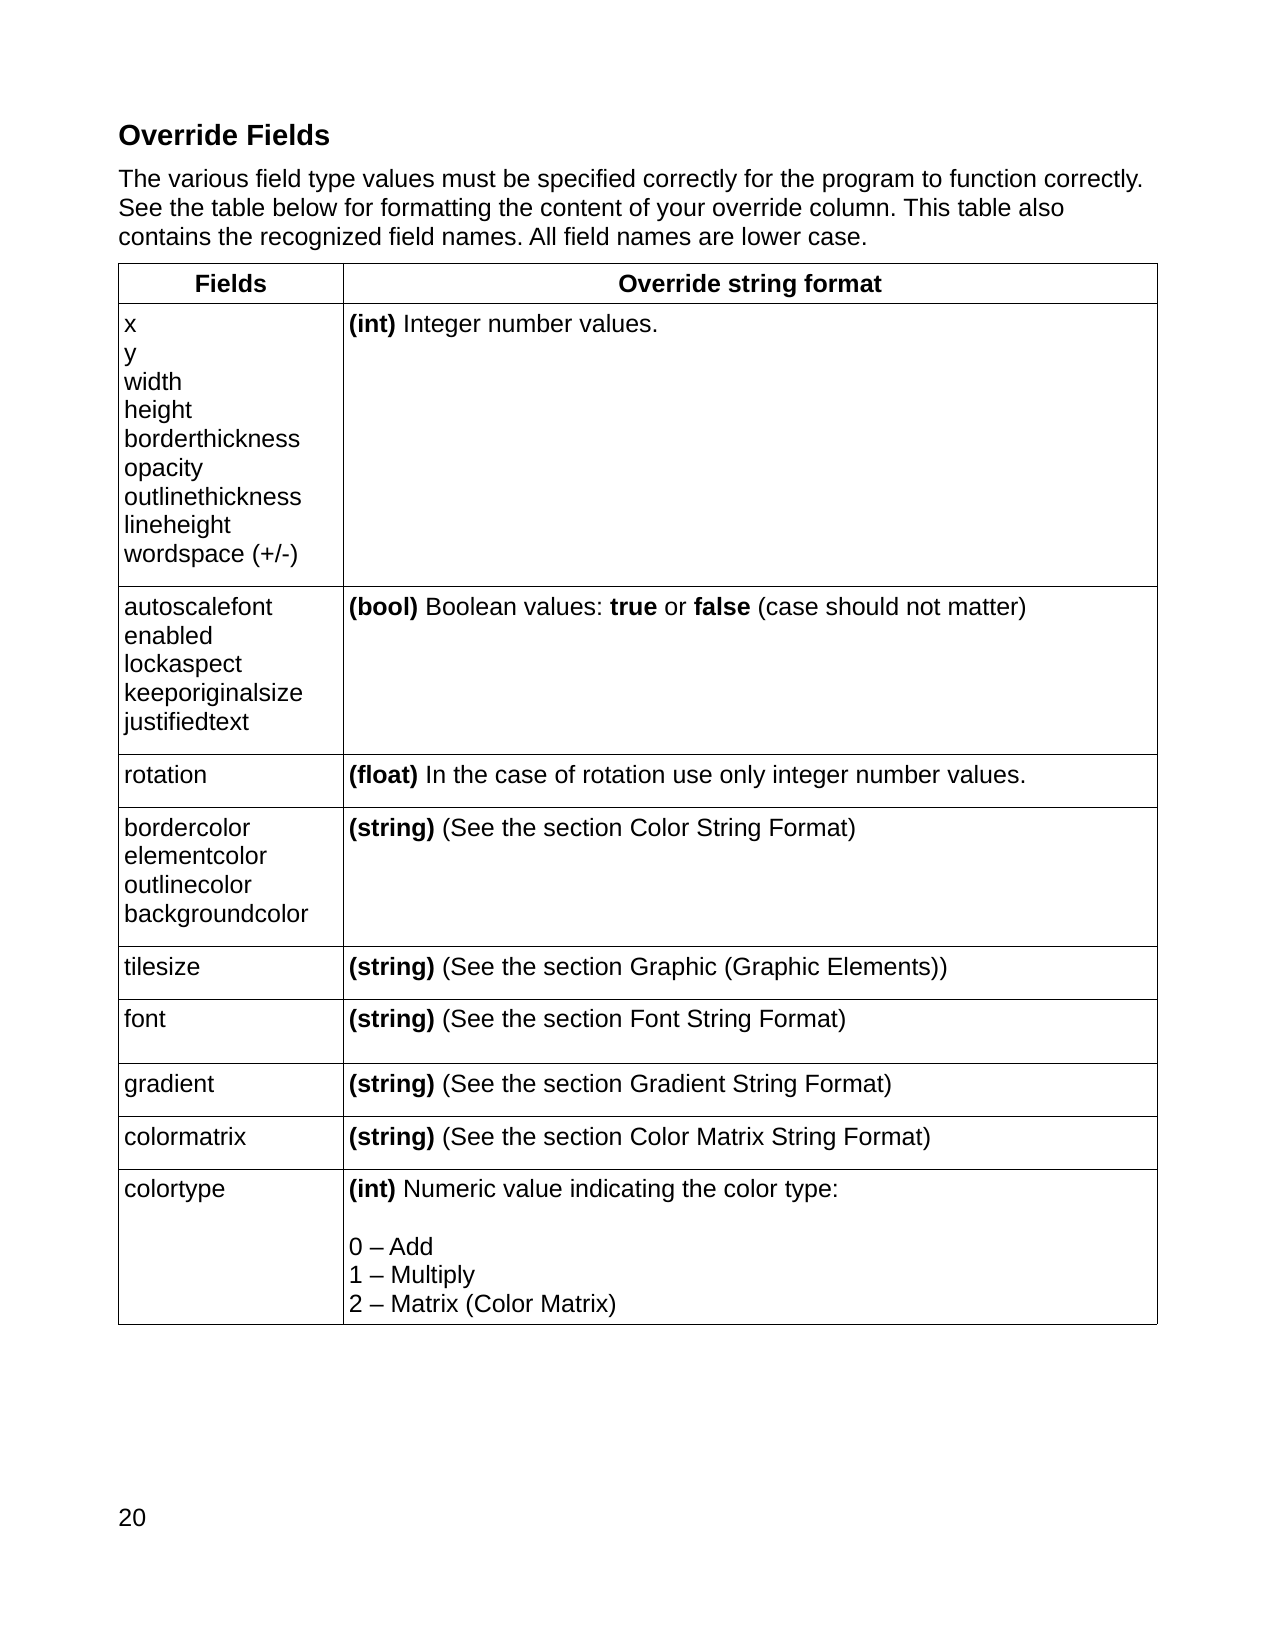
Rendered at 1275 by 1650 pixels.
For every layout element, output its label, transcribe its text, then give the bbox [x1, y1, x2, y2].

table_cell (float) In the case of rotation use only integer number values. [344, 755, 1157, 807]
table_cell colormatrix [119, 1117, 343, 1168]
table_cell (string) (See the section Font String Format) [344, 1000, 1157, 1063]
table_cell (string) (See the section Graphic (Graphic Elements)) [344, 947, 1157, 998]
table_cell tilesize [119, 947, 343, 998]
table_cell (int) Numeric value indicating the color type: 0 – Add 1 – Multiply 2 – Matrix (Color Matrix) [344, 1170, 1157, 1324]
table_cell bordercolor elementcolor outlinecolor backgroundcolor [119, 808, 343, 946]
table_cell font [119, 1000, 343, 1063]
table_header Override string format [344, 264, 1157, 303]
table_cell (string) (See the section Color String Format) [344, 808, 1157, 946]
table_cell gradient [119, 1064, 343, 1116]
table_cell (string) (See the section Color Matrix String Format) [344, 1117, 1157, 1168]
table_header Fields [119, 264, 343, 303]
table_cell (int) Integer number values. [344, 304, 1157, 586]
subtitle Override Fields [118, 118, 1157, 152]
table_cell (bool) Boolean values: true or false (case should not matter) [344, 587, 1157, 754]
table_cell (string) (See the section Gradient String Format) [344, 1064, 1157, 1116]
table_cell x y width height borderthickness opacity outlinethickness lineheight wordspace (+/-) [119, 304, 343, 586]
table_cell rotation [119, 755, 343, 807]
table_cell colortype [119, 1170, 343, 1324]
text The various field type values must be specified correctly for the program to function correctly. See the table below for formatting the content of your override column. This table also contains the recognized field names. All field names are lower case. [118, 164, 1157, 250]
table_cell autoscalefont enabled lockaspect keeporiginalsize justifiedtext [119, 587, 343, 754]
